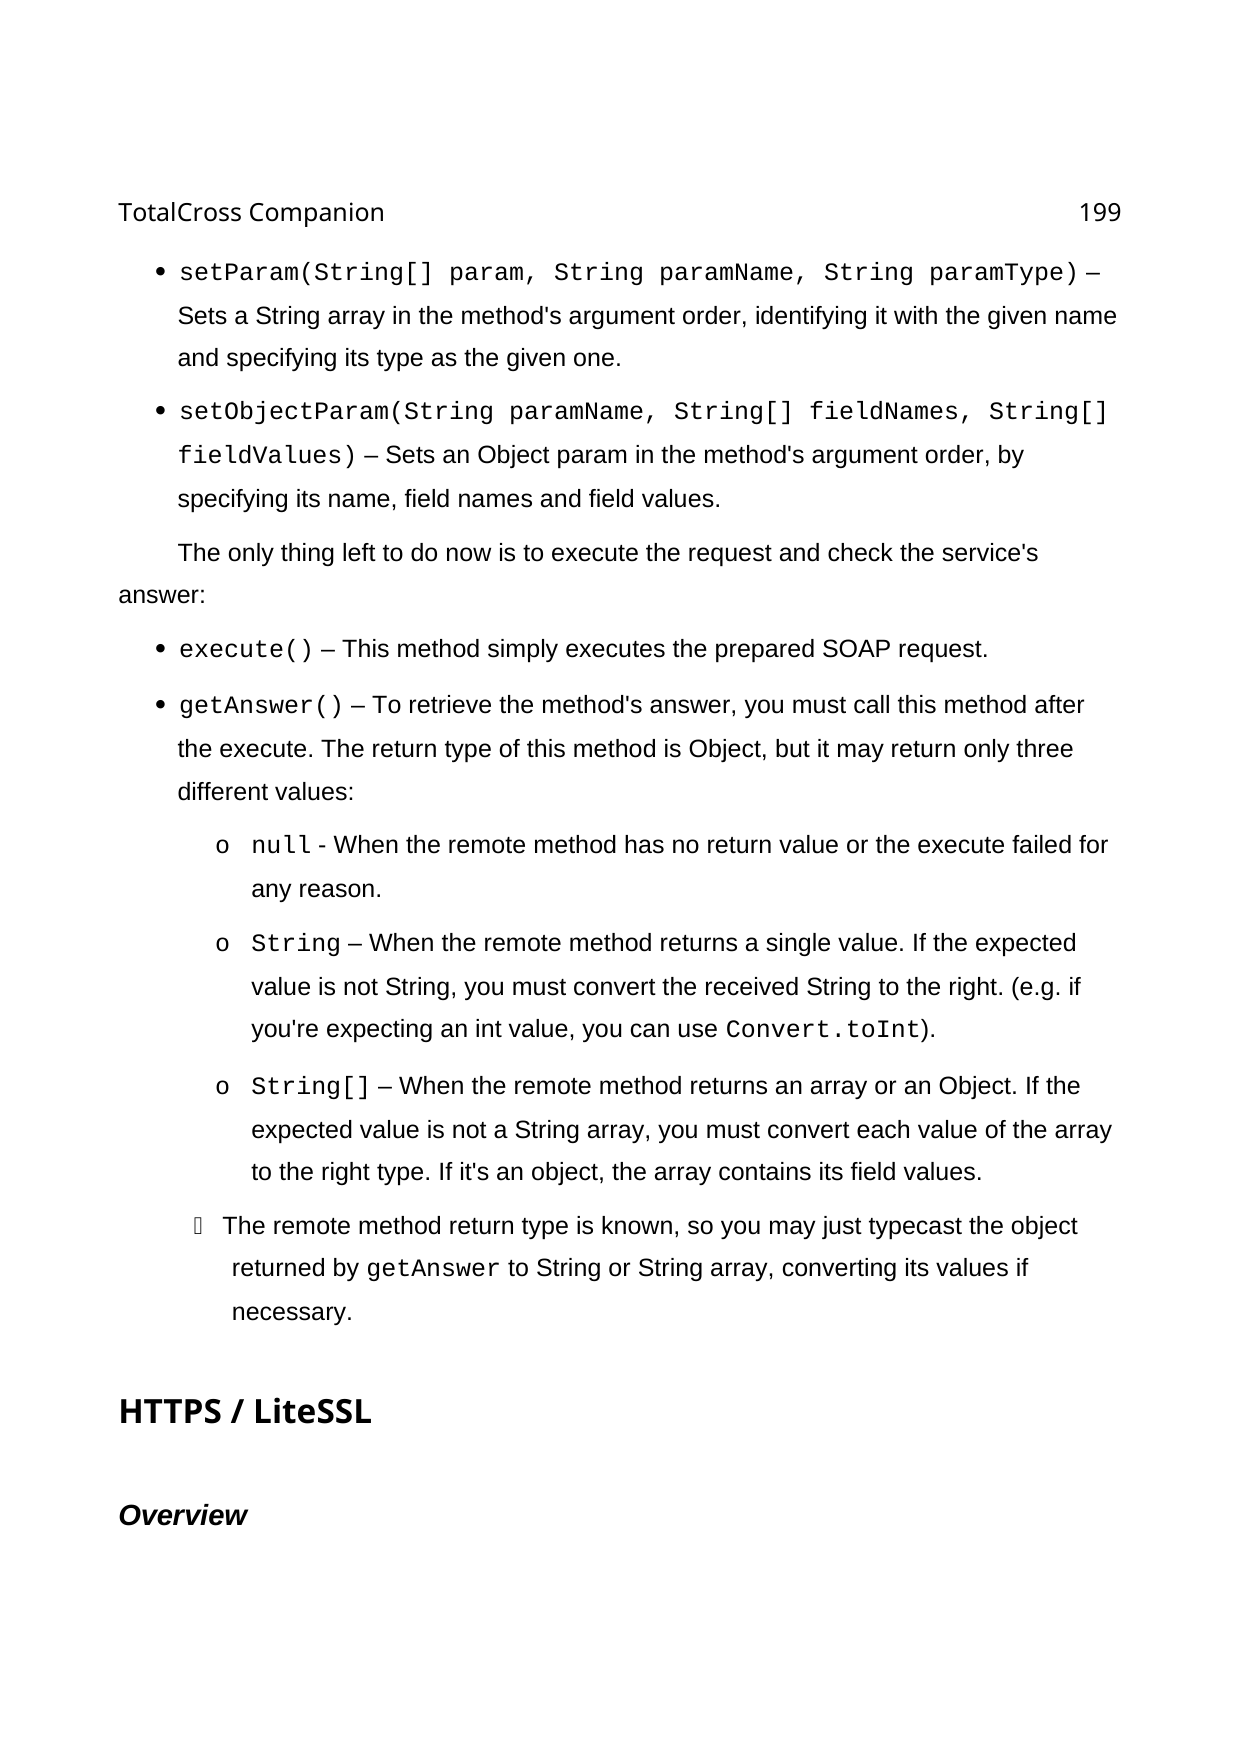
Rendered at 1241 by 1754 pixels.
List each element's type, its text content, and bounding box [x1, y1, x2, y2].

list null - When the remote method has no return value or the execute failed for any reason. [215, 831, 1122, 903]
subtitle Overview [118, 1498, 1122, 1531]
list setObjectParam(String paramName, String[] fieldNames, String[] fieldValues) – Sets an Object param in the method's argument order, by specifying its name, field names and field values. [156, 398, 1122, 513]
list String – When the remote method returns a single value. If the expected value is not String, you must convert the received String to the right. (e.g. if you're expecting an int value, you can use Convert.toInt). [215, 929, 1122, 1045]
list String[] – When the remote method returns an array or an Object. If the expected value is not a String array, you must convert each value of the array to the right type. If it's an object, the array contains its field values. [215, 1072, 1122, 1186]
list execute() – This method simply executes the prepared SOAP request. [156, 634, 1122, 664]
list setParam(String[] param, String paramName, String paramType) – Sets a String array in the method's argument order, identifying it with the given name and specifying its type as the given one. [156, 258, 1122, 372]
subtitle HTTPS / LiteSSL [118, 1387, 1122, 1433]
list getAnswer() – To retrieve the method's answer, you must call this method after the execute. The return type of this method is Object, but it may return only three different values: [156, 691, 1122, 805]
list The remote method return type is known, so you may just typecast the object returned by getAnswer to String or String array, converting its values if necessary. [194, 1212, 1122, 1326]
text The only thing left to do now is to execute the request and check the service's answer: [118, 539, 1122, 609]
